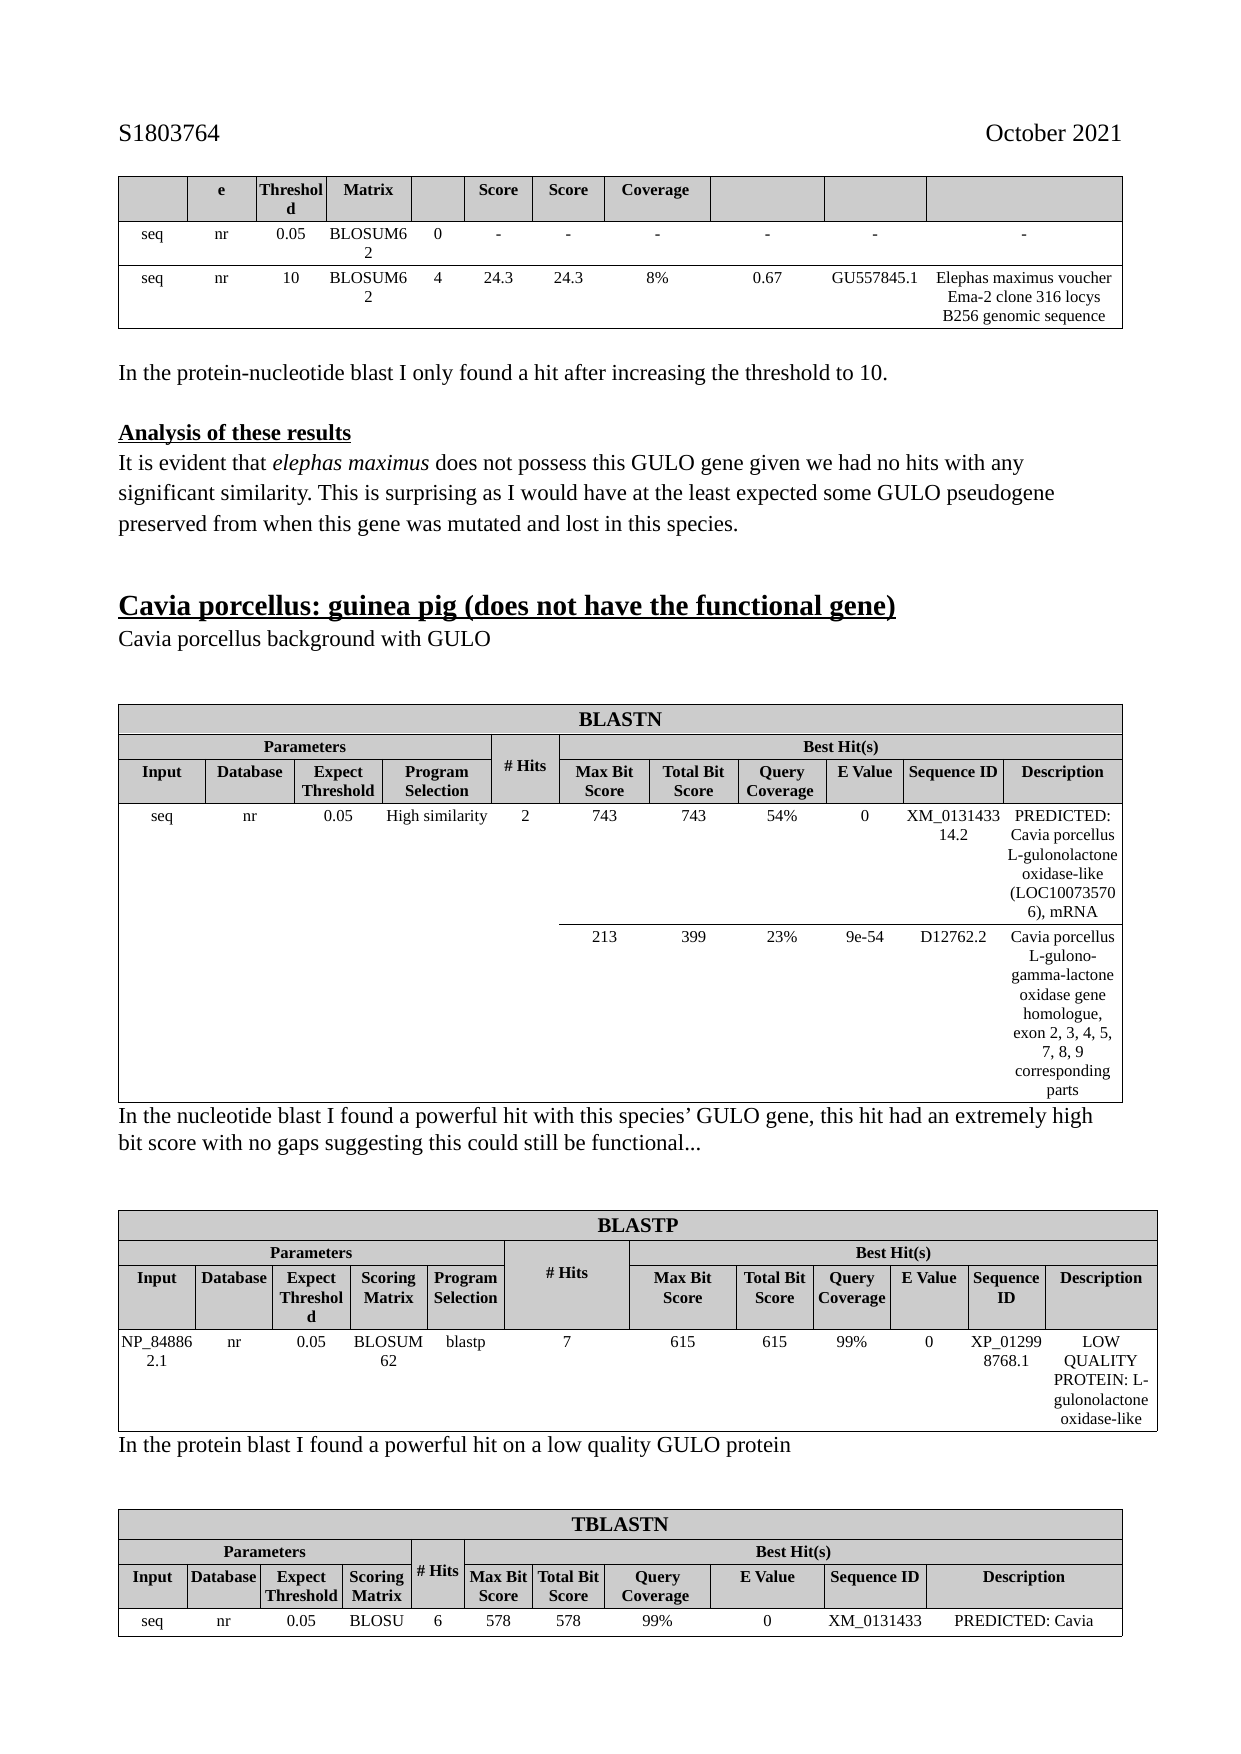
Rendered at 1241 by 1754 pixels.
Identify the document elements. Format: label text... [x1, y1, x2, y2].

table_cell Total Bit Score [737, 1266, 813, 1329]
table_cell Database [206, 760, 294, 803]
table_cell nr [195, 1330, 272, 1431]
table_cell 99% [813, 1330, 890, 1431]
table_cell NP_848862.1 [119, 1330, 195, 1431]
table_cell Sequence ID [969, 1266, 1045, 1329]
table_cell Expect Threshold [295, 760, 382, 803]
table_cell 0 [411, 222, 464, 265]
table_cell 578 [465, 1609, 532, 1636]
table_cell 0 [890, 1330, 968, 1431]
table_cell 578 [532, 1609, 604, 1636]
table_cell Expect Threshold [273, 1266, 350, 1329]
table_cell - [710, 222, 824, 265]
table_cell Max Bit Score [630, 1266, 736, 1329]
table_cell BLOSUM62 [350, 1330, 427, 1431]
table_cell Scoring Matrix [343, 1565, 411, 1608]
table_cell nr [187, 1609, 260, 1636]
table_cell [927, 177, 1122, 221]
table_cell Total Bit Score [650, 760, 738, 803]
table_cell BLOSUM62 [326, 266, 411, 328]
table_cell Parameters [119, 735, 491, 759]
table_cell 8% [604, 266, 710, 328]
table_cell High similarity [383, 804, 491, 1102]
table_cell seq [119, 1609, 187, 1636]
table_cell - [824, 222, 926, 265]
table_cell 615 [629, 1330, 736, 1431]
table_cell 615 [736, 1330, 813, 1431]
table_cell PREDICTED: Cavia [926, 1609, 1122, 1636]
table_cell GU557845.1 [824, 266, 926, 328]
table_cell Best Hit(s) [560, 735, 1122, 759]
table_header BLASTP [119, 1211, 1157, 1240]
table_cell blastp [427, 1330, 504, 1431]
table_cell BLOSUM62 [326, 222, 411, 265]
table_cell seq [119, 804, 205, 1102]
table_cell 0.67 [710, 266, 824, 328]
table_cell Best Hit(s) [465, 1540, 1122, 1564]
table_cell Query Coverage [605, 1565, 710, 1608]
table_cell Program Selection [428, 1266, 504, 1329]
table_cell [119, 177, 187, 221]
table_cell Expect Threshold [261, 1565, 342, 1608]
table_cell XM_0131433 [824, 1609, 926, 1636]
table_cell 24.3 [465, 266, 532, 328]
table_cell - [926, 222, 1122, 265]
table_cell Database [196, 1266, 272, 1329]
table_cell Max Bit Score [560, 760, 649, 803]
table_cell 54% [738, 804, 826, 924]
table_cell 7 [504, 1330, 629, 1431]
table_cell nr [205, 804, 294, 1102]
table_cell 9e-54 [826, 925, 903, 1102]
table_cell 6 [411, 1609, 464, 1636]
table_cell LOW QUALITY PROTEIN: L-gulonolactone oxidase-like [1045, 1330, 1157, 1431]
table_cell Description [1046, 1266, 1157, 1329]
table_cell Sequence ID [904, 760, 1003, 803]
table_cell 399 [649, 925, 738, 1102]
table_cell Max Bit Score [465, 1565, 532, 1608]
table_cell nr [187, 266, 256, 328]
table_cell Query Coverage [739, 760, 826, 803]
text Cavia porcellus: guinea pig (does not have the functional gene) Cavia porcellus background with GULO [118, 588, 1122, 685]
table_cell PREDICTED: Cavia porcellus L-gulonolactone oxidase-like (LOC100735706), mRNA [1003, 804, 1122, 924]
table_cell 0.05 [260, 1609, 342, 1636]
text In the protein-nucleotide blast I only found a hit after increasing the threshold to 10. Analysis of these results It is evident that elephas maximus does not possess this GULO gene given we had no hits with any significant similarity. This is surprising as I would have at the least expected some GULO pseudogene preserved from when this gene was mutated and lost in this species. [118, 329, 1122, 569]
table_cell Cavia porcellus L-gulono-gamma-lactone oxidase gene homologue, exon 2, 3, 4, 5, 7, 8, 9 corresponding parts [1003, 925, 1122, 1102]
table_cell Input [119, 1266, 195, 1329]
table_cell Score [533, 177, 604, 221]
table_cell Best Hit(s) [630, 1241, 1157, 1265]
table_cell Elephas maximus voucher Ema-2 clone 316 locys B256 genomic sequence [926, 266, 1122, 328]
table_cell 743 [559, 804, 649, 924]
table_cell Threshold [257, 177, 326, 221]
table_cell [711, 177, 824, 221]
table_cell nr [187, 222, 256, 265]
table_cell Input [119, 760, 205, 803]
table_cell Parameters [119, 1540, 411, 1564]
table_cell Total Bit Score [533, 1565, 604, 1608]
table_cell 24.3 [532, 266, 604, 328]
table_cell E Value [827, 760, 903, 803]
table_cell [412, 177, 464, 221]
table_cell Description [1004, 760, 1122, 803]
table_header TBLASTN [119, 1510, 1122, 1539]
table_cell 0 [710, 1609, 824, 1636]
table_cell - [604, 222, 710, 265]
table_cell Scoring Matrix [351, 1266, 427, 1329]
table_cell 0.05 [294, 804, 382, 1102]
table_cell 0.05 [256, 222, 326, 265]
table_cell 2 [491, 804, 559, 1102]
table_cell seq [119, 222, 187, 265]
table_cell E Value [711, 1565, 824, 1608]
text In the nucleotide blast I found a powerful hit with this species’ GULO gene, this hit had an extremely high bit score with no gaps suggesting this could still be functional... [118, 1103, 1122, 1155]
table_cell Program Selection [383, 760, 491, 803]
table_cell 0 [826, 804, 903, 924]
table_cell XP_012998768.1 [968, 1330, 1045, 1431]
text In the protein blast I found a powerful hit on a low quality GULO protein [118, 1432, 1122, 1490]
table_cell E Value [891, 1266, 968, 1329]
table_cell 23% [738, 925, 826, 1102]
table_cell Input [119, 1565, 187, 1608]
table_cell [825, 177, 926, 221]
table_cell Description [927, 1565, 1122, 1608]
table_cell # Hits [412, 1540, 464, 1608]
table_cell 99% [604, 1609, 710, 1636]
table_cell Sequence ID [825, 1565, 926, 1608]
table_cell D12762.2 [903, 925, 1003, 1102]
table_cell Query Coverage [814, 1266, 890, 1329]
table_cell BLOSU [342, 1609, 411, 1636]
table_cell - [465, 222, 532, 265]
table_cell 213 [559, 925, 649, 1102]
table_cell e [188, 177, 256, 221]
table_cell Score [465, 177, 532, 221]
table_cell # Hits [505, 1241, 629, 1329]
table_cell 0.05 [273, 1330, 350, 1431]
table_cell Database [188, 1565, 260, 1608]
table_cell 4 [411, 266, 464, 328]
table_cell Matrix [327, 177, 411, 221]
table_cell seq [119, 266, 187, 328]
table_header BLASTN [119, 705, 1122, 733]
table_cell Coverage [605, 177, 710, 221]
table_cell 743 [649, 804, 738, 924]
table_cell - [532, 222, 604, 265]
table_cell # Hits [492, 735, 559, 803]
table_cell 10 [256, 266, 326, 328]
table_cell Parameters [119, 1241, 504, 1265]
table_cell XM_013143314.2 [903, 804, 1003, 924]
